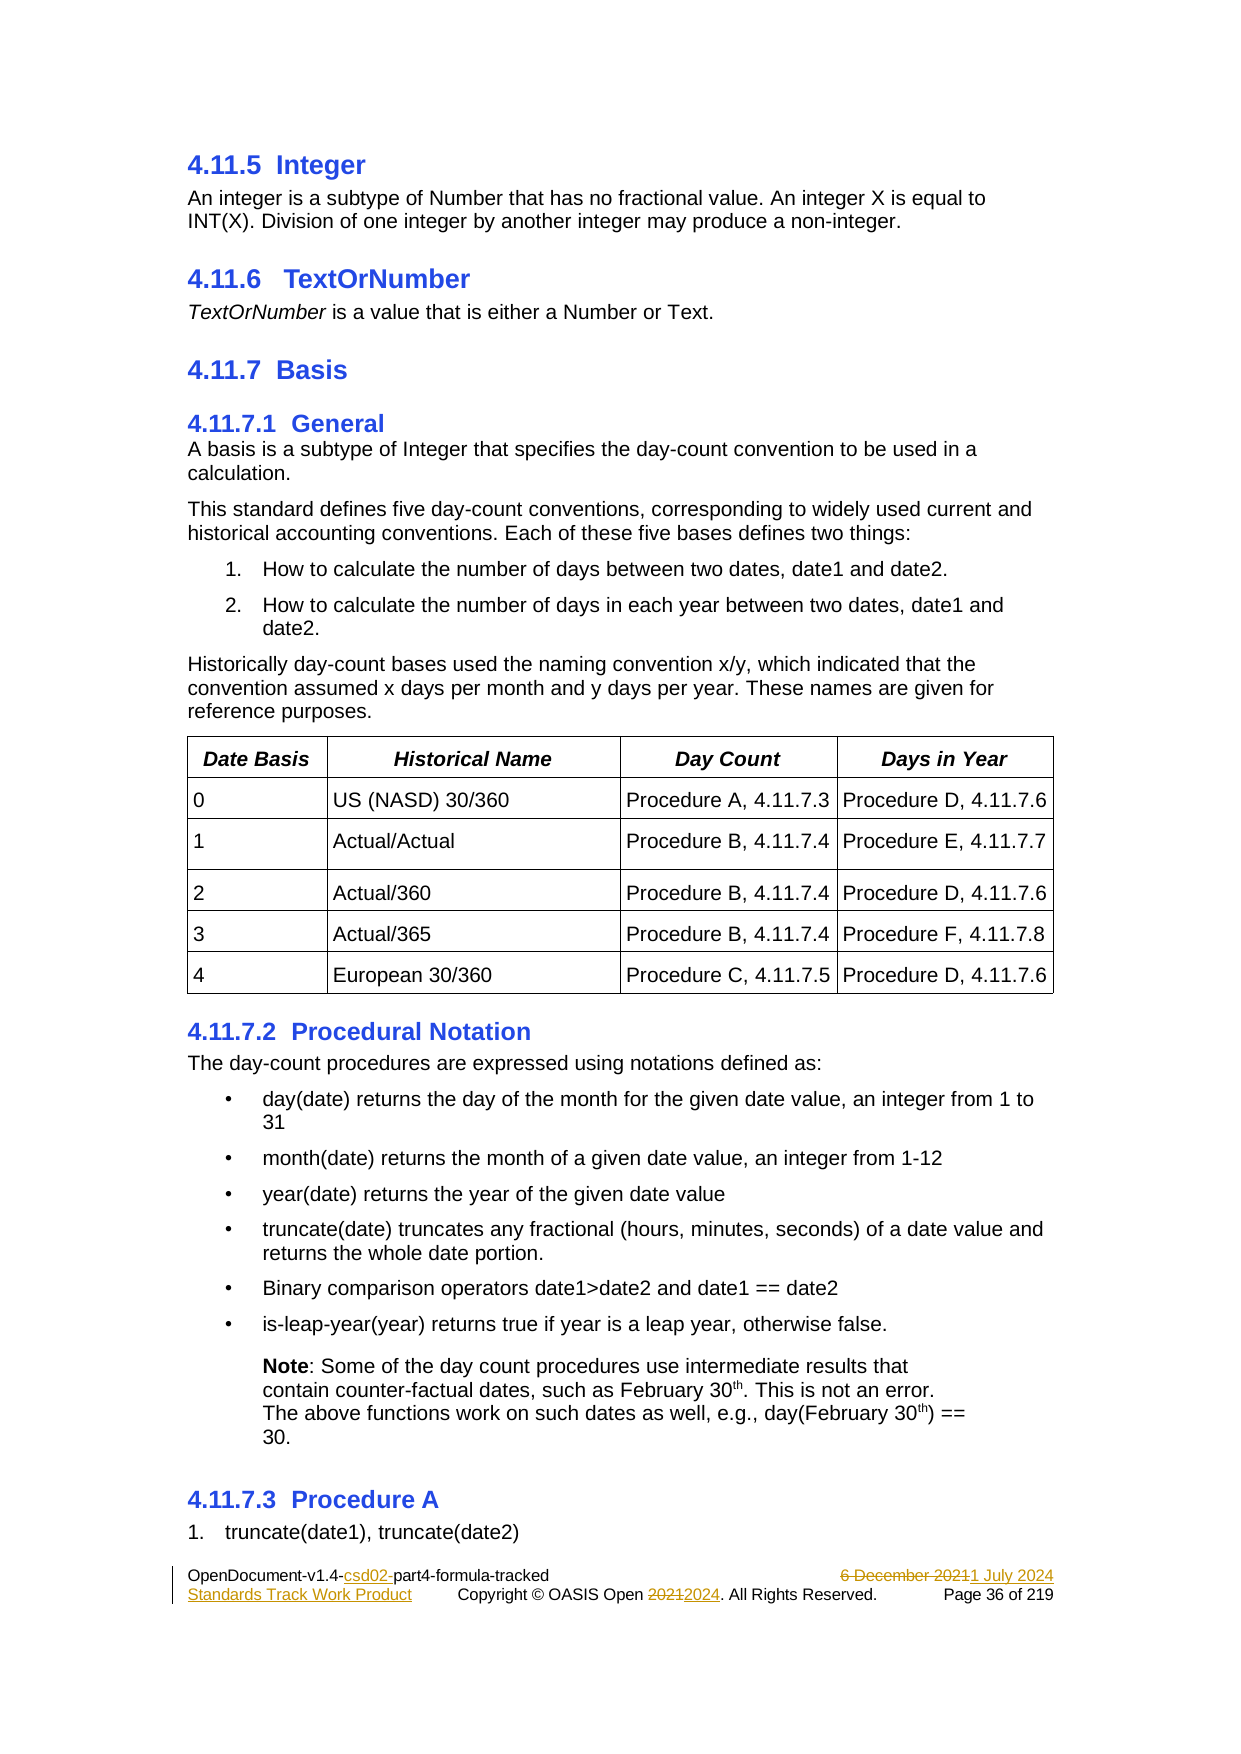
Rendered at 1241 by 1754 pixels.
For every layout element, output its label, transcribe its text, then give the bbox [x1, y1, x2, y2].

table_cell European 30/360 [328, 952, 620, 992]
subtitle Integer [187, 150, 1053, 180]
text Historically day-count bases used the naming convention x/y, which indicated that the convention assumed x days per month and y days per year. These names are given for reference purposes. [187, 653, 1053, 723]
text This standard defines five day-count conventions, corresponding to widely used current and historical accounting conventions. Each of these five bases defines two things: [187, 497, 1053, 544]
table_cell 3 [188, 911, 327, 951]
list How to calculate the number of days in each year between two dates, date1 and date2. [225, 593, 1053, 640]
table_cell Procedure A, 4.11.7.3 [621, 778, 837, 818]
table_cell 4 [188, 952, 327, 992]
table_cell Procedure B, 4.11.7.4 [621, 870, 837, 910]
table_cell Procedure B, 4.11.7.4 [621, 819, 837, 869]
text The day-count procedures are expressed using notations defined as: [187, 1052, 1053, 1075]
subtitle Procedural Notation [187, 1018, 1053, 1046]
table_cell Procedure F, 4.11.7.8 [838, 911, 1053, 951]
list month(date) returns the month of a given date value, an integer from 1-12 [225, 1146, 1053, 1170]
table_cell Actual/Actual [328, 819, 620, 869]
table_cell Actual/360 [328, 870, 620, 910]
table_cell Procedure E, 4.11.7.7 [838, 819, 1053, 869]
text TextOrNumber is a value that is either a Number or Text. [187, 300, 1053, 324]
list Binary comparison operators date1>date2 and date1 == date2 [225, 1277, 1053, 1300]
subtitle Basis [187, 355, 1053, 385]
list truncate(date1), truncate(date2) [187, 1520, 1053, 1544]
table_cell Actual/365 [328, 911, 620, 951]
table_cell 1 [188, 819, 327, 869]
list day(date) returns the day of the month for the given date value, an integer from 1 to 31 [225, 1087, 1053, 1134]
table_header Historical Name [328, 737, 620, 777]
table_cell Procedure D, 4.11.7.6 [838, 870, 1053, 910]
text An integer is a subtype of Number that has no fractional value. An integer X is equal to INT(X). Division of one integer by another integer may produce a non-integer. [187, 186, 1053, 233]
table_header Day Count [621, 737, 837, 777]
list truncate(date) truncates any fractional (hours, minutes, seconds) of a date value and returns the whole date portion. [225, 1218, 1053, 1265]
table_cell Procedure D, 4.11.7.6 [838, 778, 1053, 818]
subtitle Procedure A [187, 1486, 1053, 1514]
table_header Days in Year [838, 737, 1053, 777]
table_cell Procedure D, 4.11.7.6 [838, 952, 1053, 992]
list is-leap-year(year) returns true if year is a leap year, otherwise false. [225, 1312, 1053, 1336]
text A basis is a subtype of Integer that specifies the day-count convention to be used in a calculation. [187, 438, 1053, 485]
table_cell 0 [188, 778, 327, 818]
text Note: Some of the day count procedures use intermediate results that contain counter-factual dates, such as February 30th. This is not an error. The above functions work on such dates as well, e.g., day(February 30th) == 30. [262, 1354, 978, 1449]
table_cell 2 [188, 870, 327, 910]
table_cell Procedure B, 4.11.7.4 [621, 911, 837, 951]
subtitle General [187, 410, 1053, 438]
list year(date) returns the year of the given date value [225, 1182, 1053, 1206]
list How to calculate the number of days between two dates, date1 and date2. [225, 557, 1053, 581]
subtitle TextOrNumber [187, 264, 1053, 294]
table_header Date Basis [188, 737, 327, 777]
table_cell US (NASD) 30/360 [328, 778, 620, 818]
table_cell Procedure C, 4.11.7.5 [621, 952, 837, 992]
